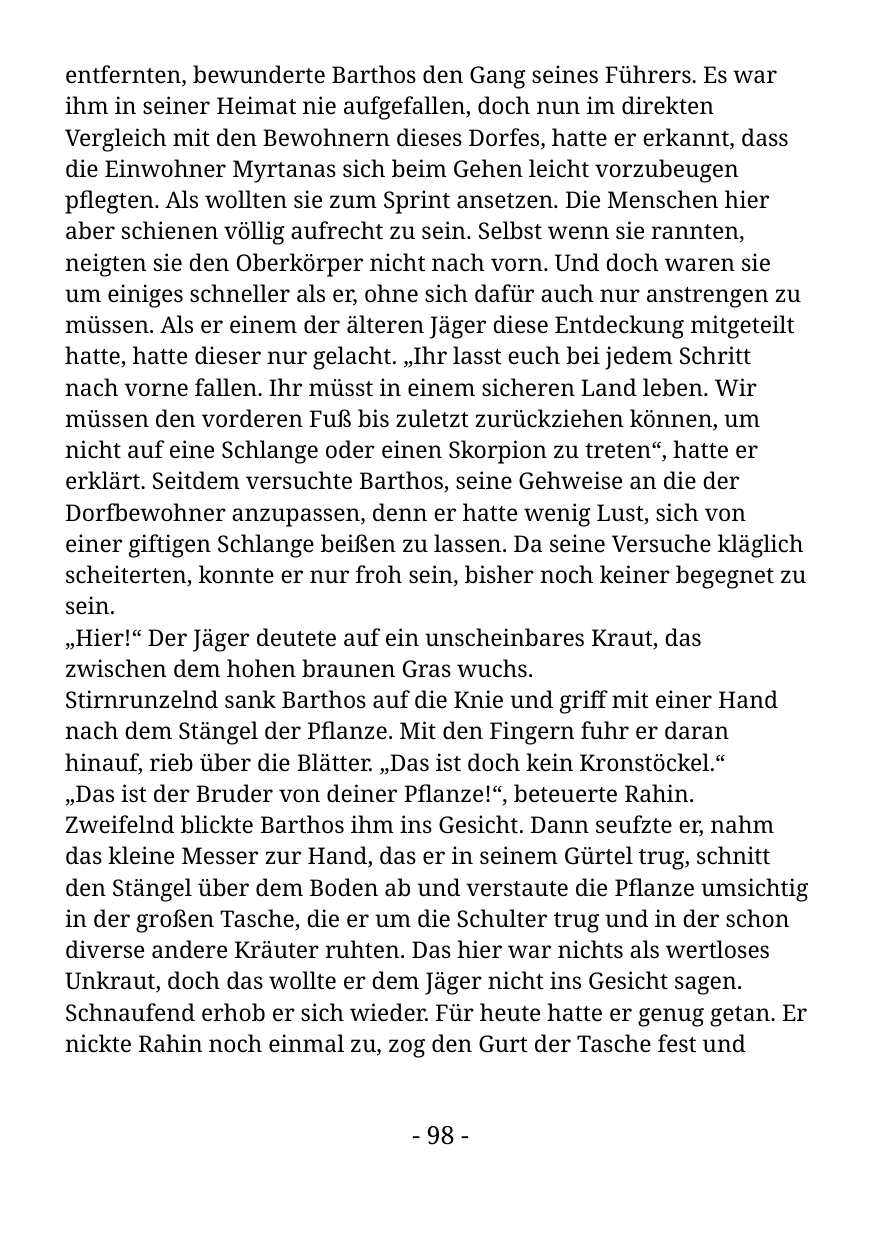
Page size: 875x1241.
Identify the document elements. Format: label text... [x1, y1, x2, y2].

text entfernten, bewunderte Barthos den Gang seines Führers. Es war ihm in seiner Heimat nie aufgefallen, doch nun im direkten Vergleich mit den Bewohnern dieses Dorfes, hatte er erkannt, dass die Einwohner Myrtanas sich beim Gehen leicht vorzubeugen pflegten. Als wollten sie zum Sprint ansetzen. Die Menschen hier aber schienen völlig aufrecht zu sein. Selbst wenn sie rannten, neigten sie den Oberkörper nicht nach vorn. Und doch waren sie um einiges schneller als er, ohne sich dafür auch nur anstrengen zu müssen. Als er einem der älteren Jäger diese Entdeckung mitgeteilt hatte, hatte dieser nur gelacht. „Ihr lasst euch bei jedem Schritt nach vorne fallen. Ihr müsst in einem sicheren Land leben. Wir müssen den vorderen Fuß bis zuletzt zurückziehen können, um nicht auf eine Schlange oder einen Skorpion zu treten“, hatte er erklärt. Seitdem versuchte Barthos, seine Gehweise an die der Dorfbewohner anzupassen, denn er hatte wenig Lust, sich von einer giftigen Schlange beißen zu lassen. Da seine Versuche kläglich scheiterten, konnte er nur froh sein, bisher noch keiner begegnet zu sein. „Hier!“ Der Jäger deutete auf ein unscheinbares Kraut, das zwischen dem hohen braunen Gras wuchs. Stirnrunzelnd sank Barthos auf die Knie und griff mit einer Hand nach dem Stängel der Pflanze. Mit den Fingern fuhr er daran hinauf, rieb über die Blätter. „Das ist doch kein Kronstöckel.“ „Das ist der Bruder von deiner Pflanze!“, beteuerte Rahin. Zweifelnd blickte Barthos ihm ins Gesicht. Dann seufzte er, nahm das kleine Messer zur Hand, das er in seinem Gürtel trug, schnitt den Stängel über dem Boden ab und verstaute die Pflanze umsichtig in der großen Tasche, die er um die Schulter trug und in der schon diverse andere Kräuter ruhten. Das hier war nichts als wertloses Unkraut, doch das wollte er dem Jäger nicht ins Gesicht sagen. Schnaufend erhob er sich wieder. Für heute hatte er genug getan. Er nickte Rahin noch einmal zu, zog den Gurt der Tasche fest und [65, 59, 809, 1059]
